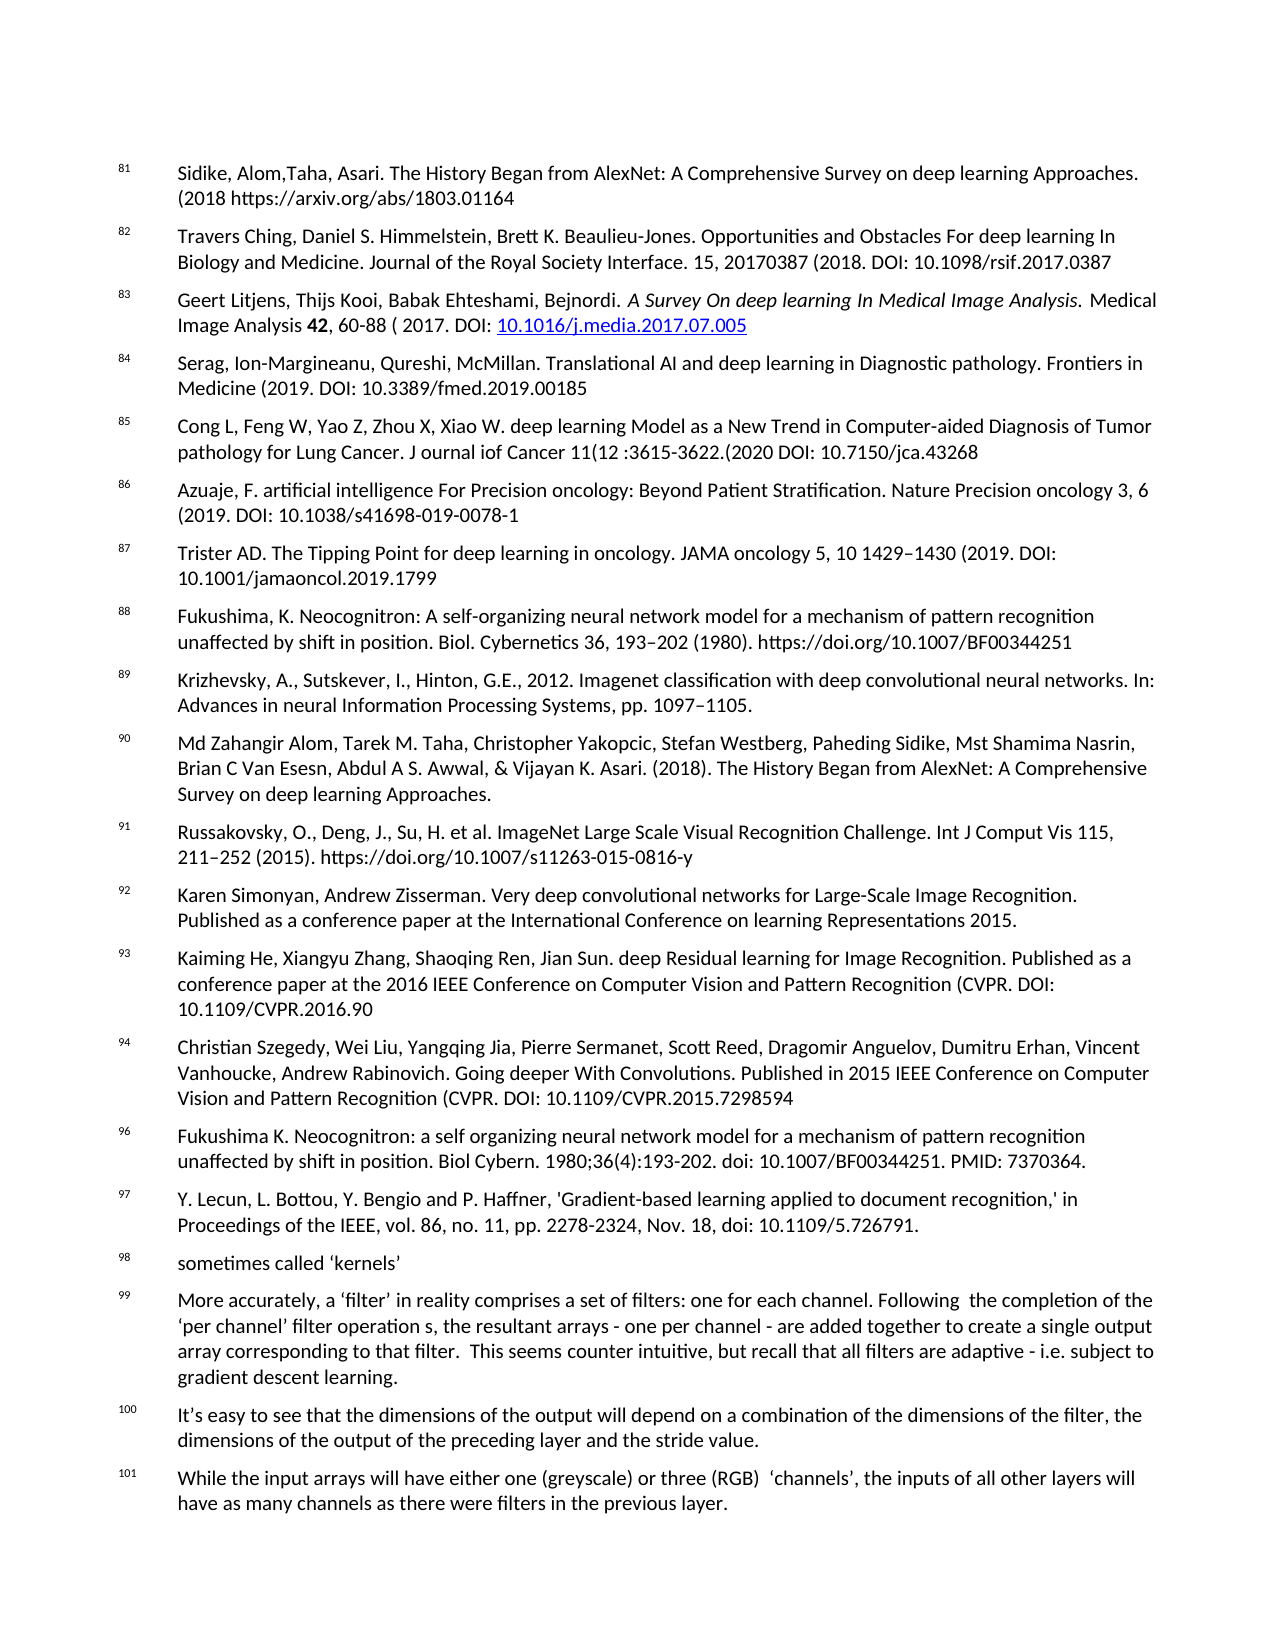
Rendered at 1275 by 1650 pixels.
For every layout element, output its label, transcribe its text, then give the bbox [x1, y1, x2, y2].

text More accurately, a ‘filter’ in reality comprises a set of filters: one for each channel. Following the completion of the ‘per channel’ filter operation s, the resultant arrays - one per channel - are added together to create a single output array corresponding to that filter. This seems counter intuitive, but recall that all filters are adaptive - i.e. subject to gradient descent learning. [118, 1288, 1157, 1389]
text Karen Simonyan, Andrew Zisserman. Very deep convolutional networks for Large-Scale Image Recognition. Published as a conference paper at the International Conference on learning Representations 2015. [118, 882, 1157, 933]
text Russakovsky, O., Deng, J., Su, H. et al. ImageNet Large Scale Visual Recognition Challenge. Int J Comput Vis 115, 211–252 (2015). https://doi.org/10.1007/s11263-015-0816-y [118, 819, 1157, 870]
text Y. Lecun, L. Bottou, Y. Bengio and P. Haffner, 'Gradient-based learning applied to document recognition,' in Proceedings of the IEEE, vol. 86, no. 11, pp. 2278-2324, Nov. 18, doi: 10.1109/5.726791. [118, 1186, 1157, 1237]
text sometimes called ‘kernels’ [118, 1250, 1157, 1275]
text Cong L, Feng W, Yao Z, Zhou X, Xiao W. deep learning Model as a New Trend in Computer-aided Diagnosis of Tumor pathology for Lung Cancer. J ournal iof Cancer 11(12 :3615-3622.(2020 DOI: 10.7150/jca.43268 [118, 413, 1157, 464]
text Sidike, Alom,Taha, Asari. The History Began from AlexNet: A Comprehensive Survey on deep learning Approaches. (2018 https://arxiv.org/abs/1803.01164 [118, 160, 1157, 211]
text Travers Ching, Daniel S. Himmelstein, Brett K. Beaulieu-Jones. Opportunities and Obstacles For deep learning In Biology and Medicine. Journal of the Royal Society Interface. 15, 20170387 (2018. DOI: 10.1098/rsif.2017.0387 [118, 223, 1157, 274]
text Serag, Ion-Margineanu, Qureshi, McMillan. Translational AI and deep learning in Diagnostic pathology. Frontiers in Medicine (2019. DOI: 10.3389/fmed.2019.00185 [118, 350, 1157, 401]
text Fukushima K. Neocognitron: a self organizing neural network model for a mechanism of pattern recognition unaffected by shift in position. Biol Cybern. 1980;36(4):193-202. doi: 10.1007/BF00344251. PMID: 7370364. [118, 1123, 1157, 1174]
text Md Zahangir Alom, Tarek M. Taha, Christopher Yakopcic, Stefan Westberg, Paheding Sidike, Mst Shamima Nasrin, Brian C Van Esesn, Abdul A S. Awwal, & Vijayan K. Asari. (2018). The History Began from AlexNet: A Comprehensive Survey on deep learning Approaches. [118, 730, 1157, 806]
text While the input arrays will have either one (greyscale) or three (RGB) ‘channels’, the inputs of all other layers will have as many channels as there were filters in the previous layer. [118, 1465, 1157, 1516]
text Geert Litjens, Thijs Kooi, Babak Ehteshami, Bejnordi. A Survey On deep learning In Medical Image Analysis. Medical Image Analysis 42, 60-88 ( 2017. DOI: 10.1016/j.media.2017.07.005 [118, 287, 1157, 338]
text Trister AD. The Tipping Point for deep learning in oncology. JAMA oncology 5, 10 1429–1430 (2019. DOI: 10.1001/jamaoncol.2019.1799 [118, 540, 1157, 591]
text Krizhevsky, A., Sutskever, I., Hinton, G.E., 2012. Imagenet classification with deep convolutional neural networks. In: Advances in neural Information Processing Systems, pp. 1097–1105. [118, 667, 1157, 718]
text It’s easy to see that the dimensions of the output will depend on a combination of the dimensions of the filter, the dimensions of the output of the preceding layer and the stride value. [118, 1402, 1157, 1453]
text Kaiming He, Xiangyu Zhang, Shaoqing Ren, Jian Sun. deep Residual learning for Image Recognition. Published as a conference paper at the 2016 IEEE Conference on Computer Vision and Pattern Recognition (CVPR. DOI: 10.1109/CVPR.2016.90 [118, 946, 1157, 1022]
text Azuaje, F. artificial intelligence For Precision oncology: Beyond Patient Stratification. Nature Precision oncology 3, 6 (2019. DOI: 10.1038/s41698-019-0078-1 [118, 477, 1157, 528]
text Christian Szegedy, Wei Liu, Yangqing Jia, Pierre Sermanet, Scott Reed, Dragomir Anguelov, Dumitru Erhan, Vincent Vanhoucke, Andrew Rabinovich. Going deeper With Convolutions. Published in 2015 IEEE Conference on Computer Vision and Pattern Recognition (CVPR. DOI: 10.1109/CVPR.2015.7298594 [118, 1034, 1157, 1111]
text Fukushima, K. Neocognitron: A self-organizing neural network model for a mechanism of pattern recognition unaffected by shift in position. Biol. Cybernetics 36, 193–202 (1980). https://doi.org/10.1007/BF00344251 [118, 603, 1157, 654]
